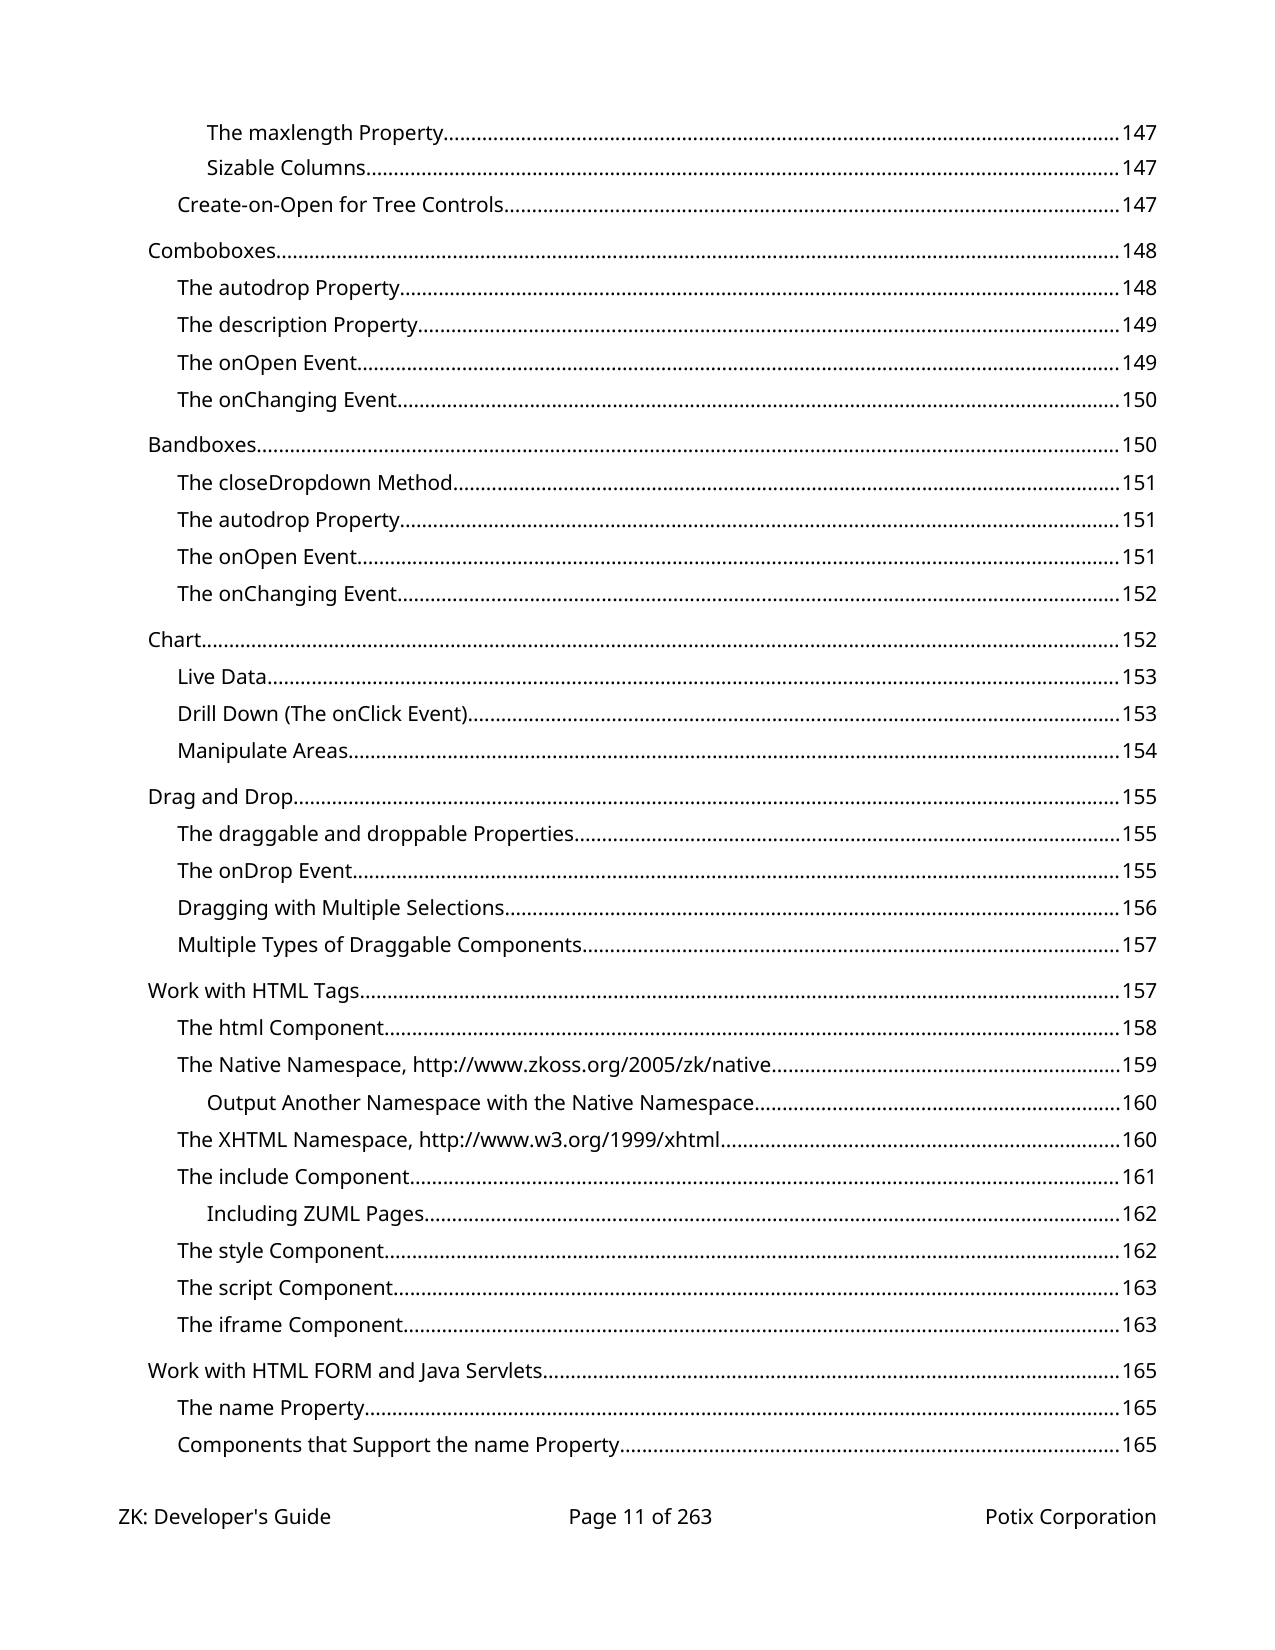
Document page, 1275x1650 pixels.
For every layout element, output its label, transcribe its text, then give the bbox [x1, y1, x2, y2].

text Drag and Drop 155 [148, 782, 1157, 810]
text The draggable and droppable Properties 155 [177, 819, 1157, 847]
text The onDrop Event 155 [177, 856, 1157, 884]
text Work with HTML Tags 157 [148, 976, 1157, 1004]
text The maxlength Property 147 [207, 118, 1157, 146]
text The script Component 163 [177, 1273, 1157, 1301]
text Sizable Columns 147 [207, 153, 1157, 182]
text The html Component 158 [177, 1013, 1157, 1042]
text The description Property 149 [177, 311, 1157, 339]
text The closeDropdown Method 151 [177, 468, 1157, 496]
text The style Component 162 [177, 1236, 1157, 1264]
text Work with HTML FORM and Java Servlets 165 [148, 1356, 1157, 1384]
text Components that Support the name Property 165 [177, 1430, 1157, 1458]
text Multiple Types of Draggable Components 157 [177, 930, 1157, 959]
text Comboboxes 148 [148, 236, 1157, 264]
text The onOpen Event 151 [177, 542, 1157, 570]
text The onChanging Event 150 [177, 385, 1157, 413]
text Output Another Namespace with the Native Namespace 160 [207, 1088, 1157, 1116]
text The XHTML Namespace, http://www.w3.org/1999/xhtml 160 [177, 1125, 1157, 1153]
text The Native Namespace, http://www.zkoss.org/2005/zk/native 159 [177, 1051, 1157, 1079]
text Live Data 153 [177, 662, 1157, 690]
text The iframe Component 163 [177, 1310, 1157, 1338]
text Drill Down (The onClick Event) 153 [177, 699, 1157, 727]
text The autodrop Property 151 [177, 505, 1157, 533]
text The name Property 165 [177, 1393, 1157, 1421]
text Manipulate Areas 154 [177, 736, 1157, 764]
text Create-on-Open for Tree Controls 147 [177, 190, 1157, 219]
text Bandboxes 150 [148, 431, 1157, 459]
text Chart 152 [148, 625, 1157, 653]
text Dragging with Multiple Selections 156 [177, 893, 1157, 922]
text The include Component 161 [177, 1162, 1157, 1190]
text The onOpen Event 149 [177, 348, 1157, 376]
text Including ZUML Pages 162 [207, 1199, 1157, 1227]
text The autodrop Property 148 [177, 273, 1157, 302]
text The onChanging Event 152 [177, 579, 1157, 607]
